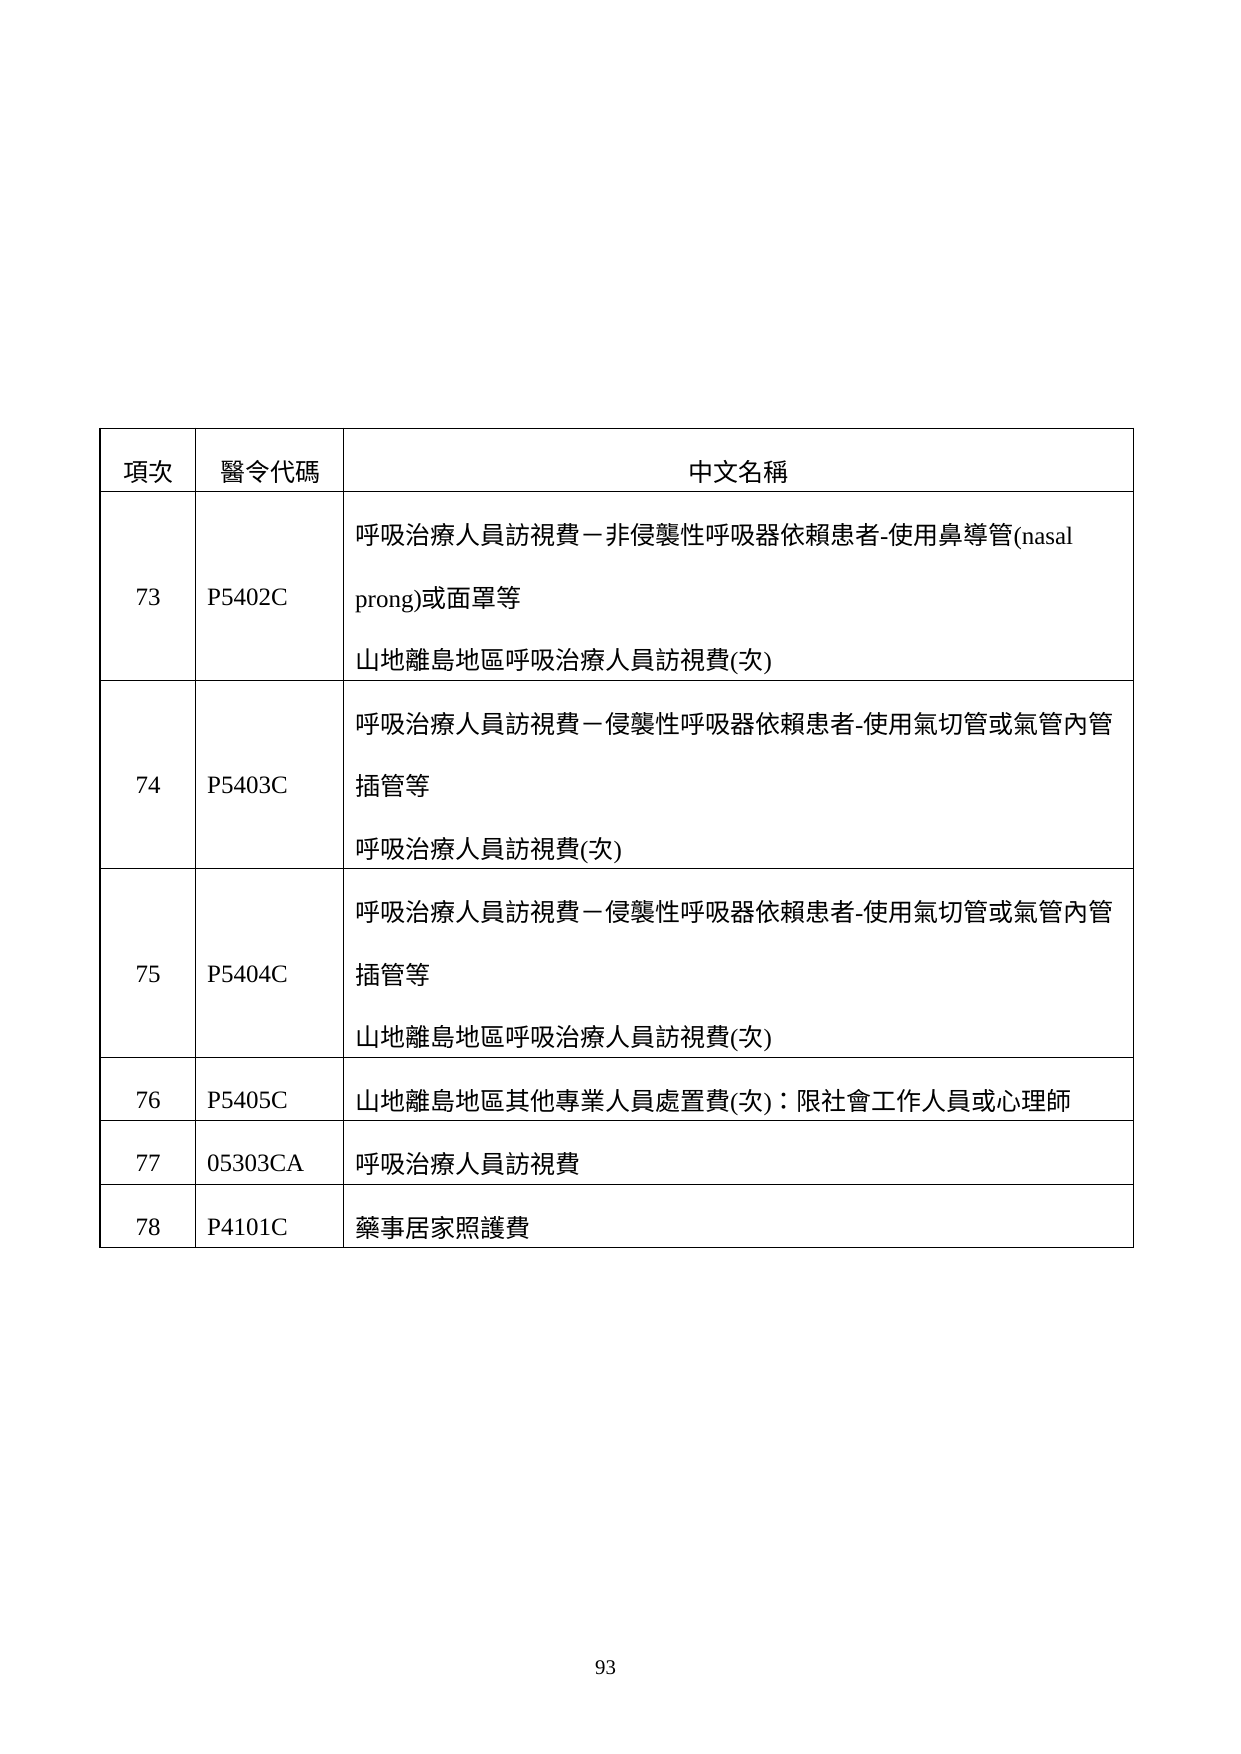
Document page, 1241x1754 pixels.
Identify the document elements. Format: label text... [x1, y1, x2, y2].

table_cell 73 [101, 492, 195, 679]
table_cell 75 [101, 869, 195, 1057]
table_cell 74 [101, 681, 195, 868]
table_cell 05303CA [196, 1121, 343, 1184]
table_cell P5403C [196, 681, 343, 868]
table_cell 78 [101, 1185, 195, 1247]
table_cell 呼吸治療人員訪視費－侵襲性呼吸器依賴患者-使用氣切管或氣管內管插管等 山地離島地區呼吸治療人員訪視費(次) [344, 869, 1133, 1057]
table_cell 76 [101, 1058, 195, 1120]
table_header 中文名稱 [344, 429, 1133, 491]
table_cell P4101C [196, 1185, 343, 1247]
table_cell P5404C [196, 869, 343, 1057]
table_cell 山地離島地區其他專業人員處置費(次)：限社會工作人員或心理師 [344, 1058, 1133, 1120]
table_header 項次 [101, 429, 195, 491]
table_cell P5405C [196, 1058, 343, 1120]
table_header 醫令代碼 [196, 429, 343, 491]
table_cell 77 [101, 1121, 195, 1184]
table_cell 藥事居家照護費 [344, 1185, 1133, 1247]
table_cell 呼吸治療人員訪視費 [344, 1121, 1133, 1184]
table_cell P5402C [196, 492, 343, 679]
table_cell 呼吸治療人員訪視費－非侵襲性呼吸器依賴患者-使用鼻導管(nasal prong)或面罩等 山地離島地區呼吸治療人員訪視費(次) [344, 492, 1133, 679]
table_cell 呼吸治療人員訪視費－侵襲性呼吸器依賴患者-使用氣切管或氣管內管插管等 呼吸治療人員訪視費(次) [344, 681, 1133, 868]
